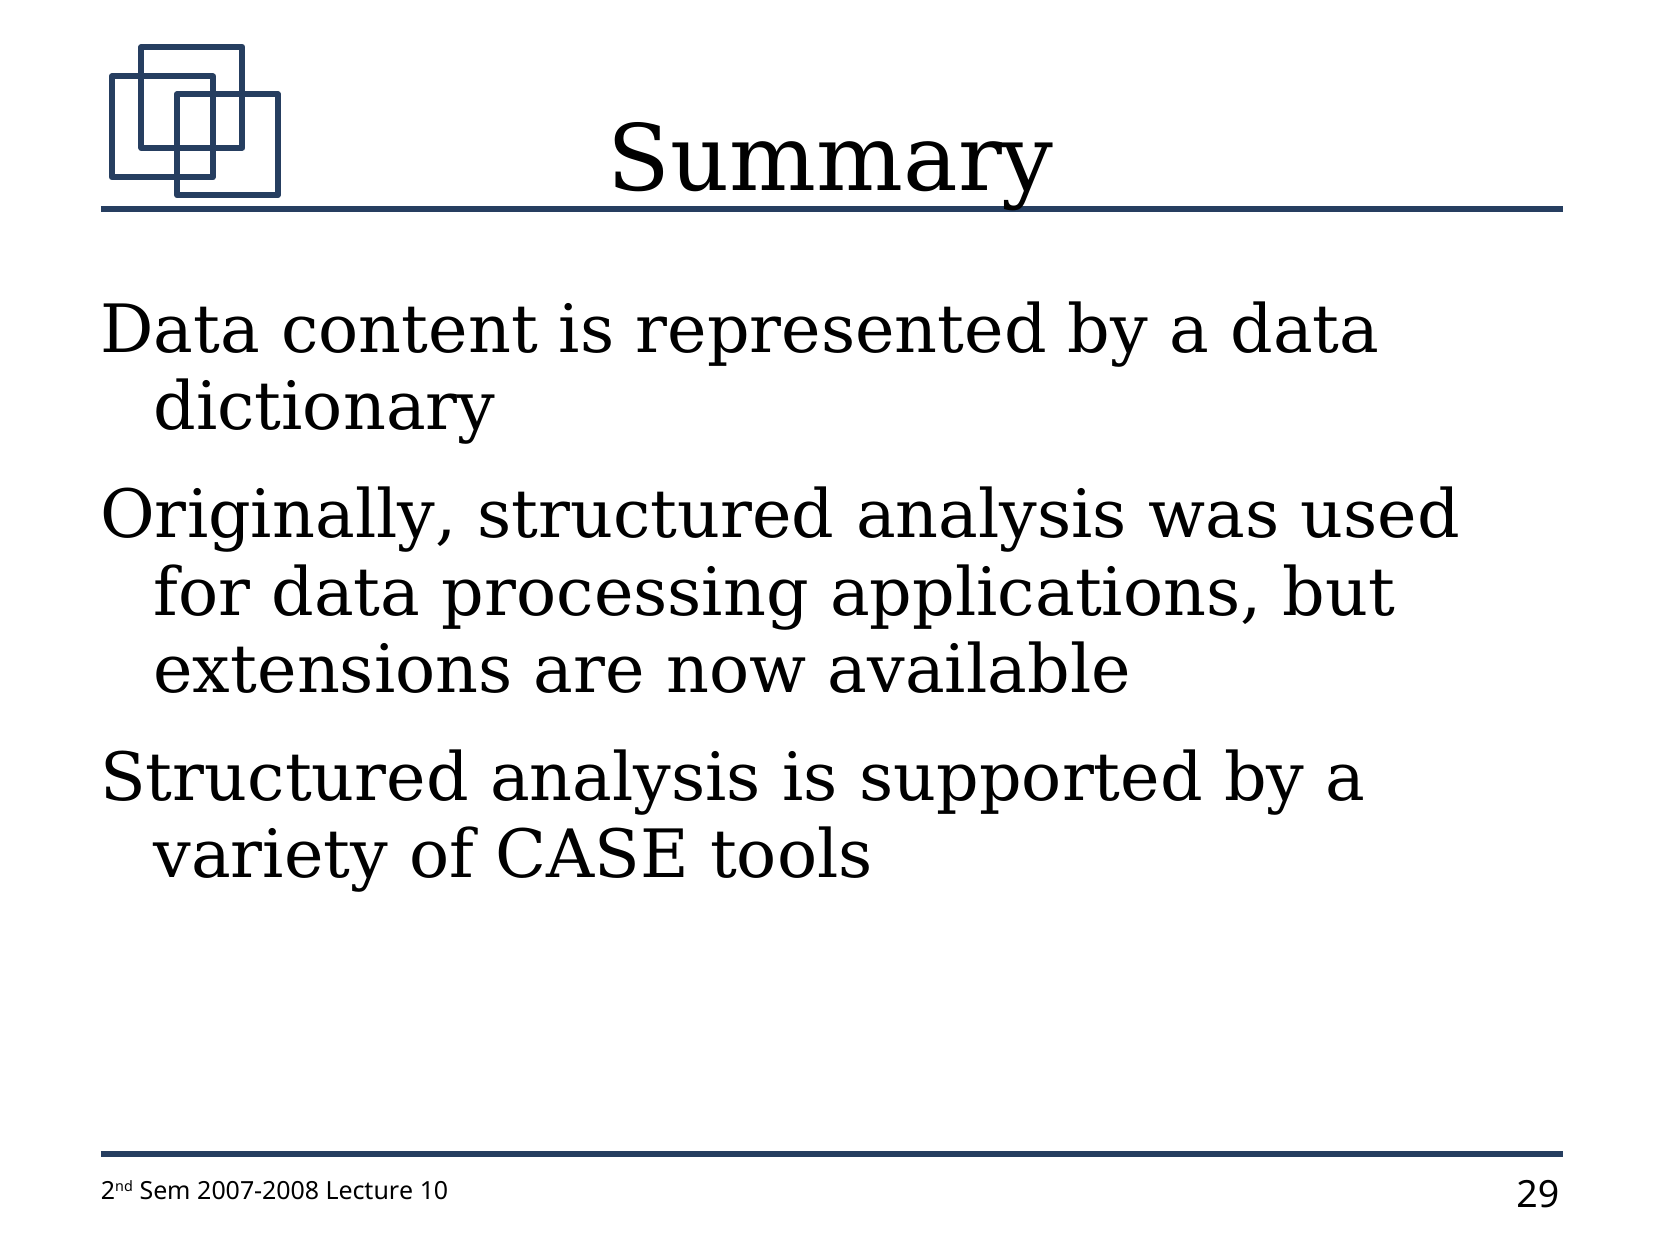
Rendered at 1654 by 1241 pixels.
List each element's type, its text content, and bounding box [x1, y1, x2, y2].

title Summary [86, 55, 1576, 263]
list Data content is represented by a data dictionary Originally, structured analysis was used for data processing applications, but extensions are now available Structured analysis is supported by a variety of CASE tools [82, 290, 1571, 1109]
